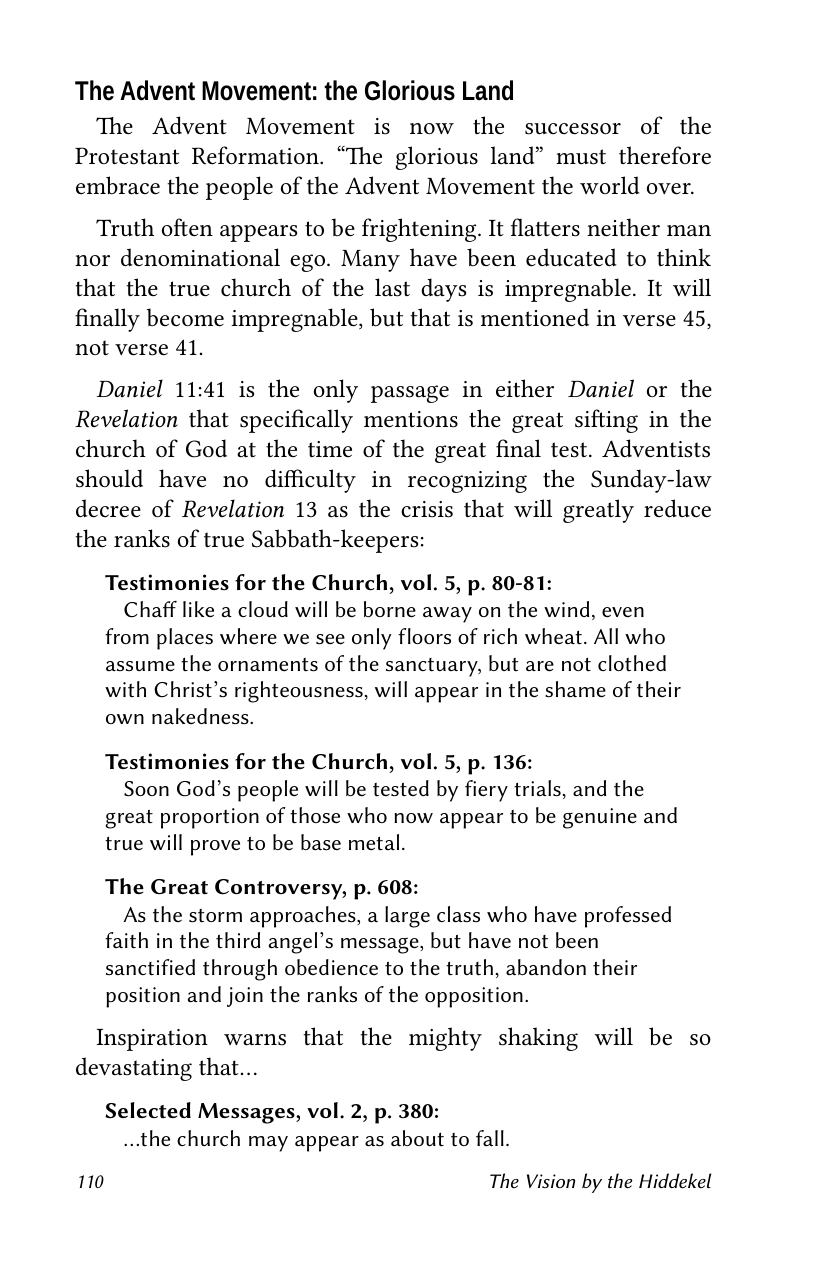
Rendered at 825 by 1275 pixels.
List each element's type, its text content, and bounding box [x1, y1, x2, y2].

subtitle The Advent Movement: the Glorious Land [75, 75, 712, 106]
text As the storm approaches, a large class who have professed faith in the third angel’s message, but have not been sanctified through obedience to the truth, abandon their position and join the ranks of the opposition. [105, 902, 682, 1008]
text Chaff like a cloud will be borne away on the wind, even from places where we see only floors of rich wheat. All who assume the ornaments of the sanctuary, but are not clothed with Christ’s righteousness, will appear in the shame of their own nakedness. [105, 597, 682, 730]
text Testimonies for the Church, vol. 5, p. 136: [105, 749, 712, 775]
text Daniel 11:41 is the only passage in either Daniel or the Revelation that specifically mentions the great sifting in the church of God at the time of the great final test. Adventists should have no difficulty in recognizing the Sunday-law decree of Revelation 13 as the crisis that will greatly reduce the ranks of true Sabbath-keepers: [75, 375, 712, 553]
text Testimonies for the Church, vol. 5, p. 80-81: [105, 570, 712, 596]
text Selected Messages, vol. 2, p. 380: [105, 1098, 712, 1124]
text Soon God’s people will be tested by fiery trials, and the great proportion of those who now appear to be genuine and true will prove to be base metal. [105, 776, 682, 856]
text The Great Controversy, p. 608: [105, 874, 712, 900]
text The Advent Movement is now the successor of the Protestant Reformation. “The glorious land” must therefore embrace the people of the Advent Movement the world over. [75, 112, 712, 200]
text Truth often appears to be frightening. It flatters neither man nor denominational ego. Many have been educated to think that the true church of the last days is impregnable. It will finally become impregnable, but that is mentioned in verse 45, not verse 41. [75, 214, 712, 362]
text ...the church may appear as about to fall. [105, 1126, 682, 1152]
text Inspiration warns that the mighty shaking will be so devastating that… [75, 1023, 712, 1082]
